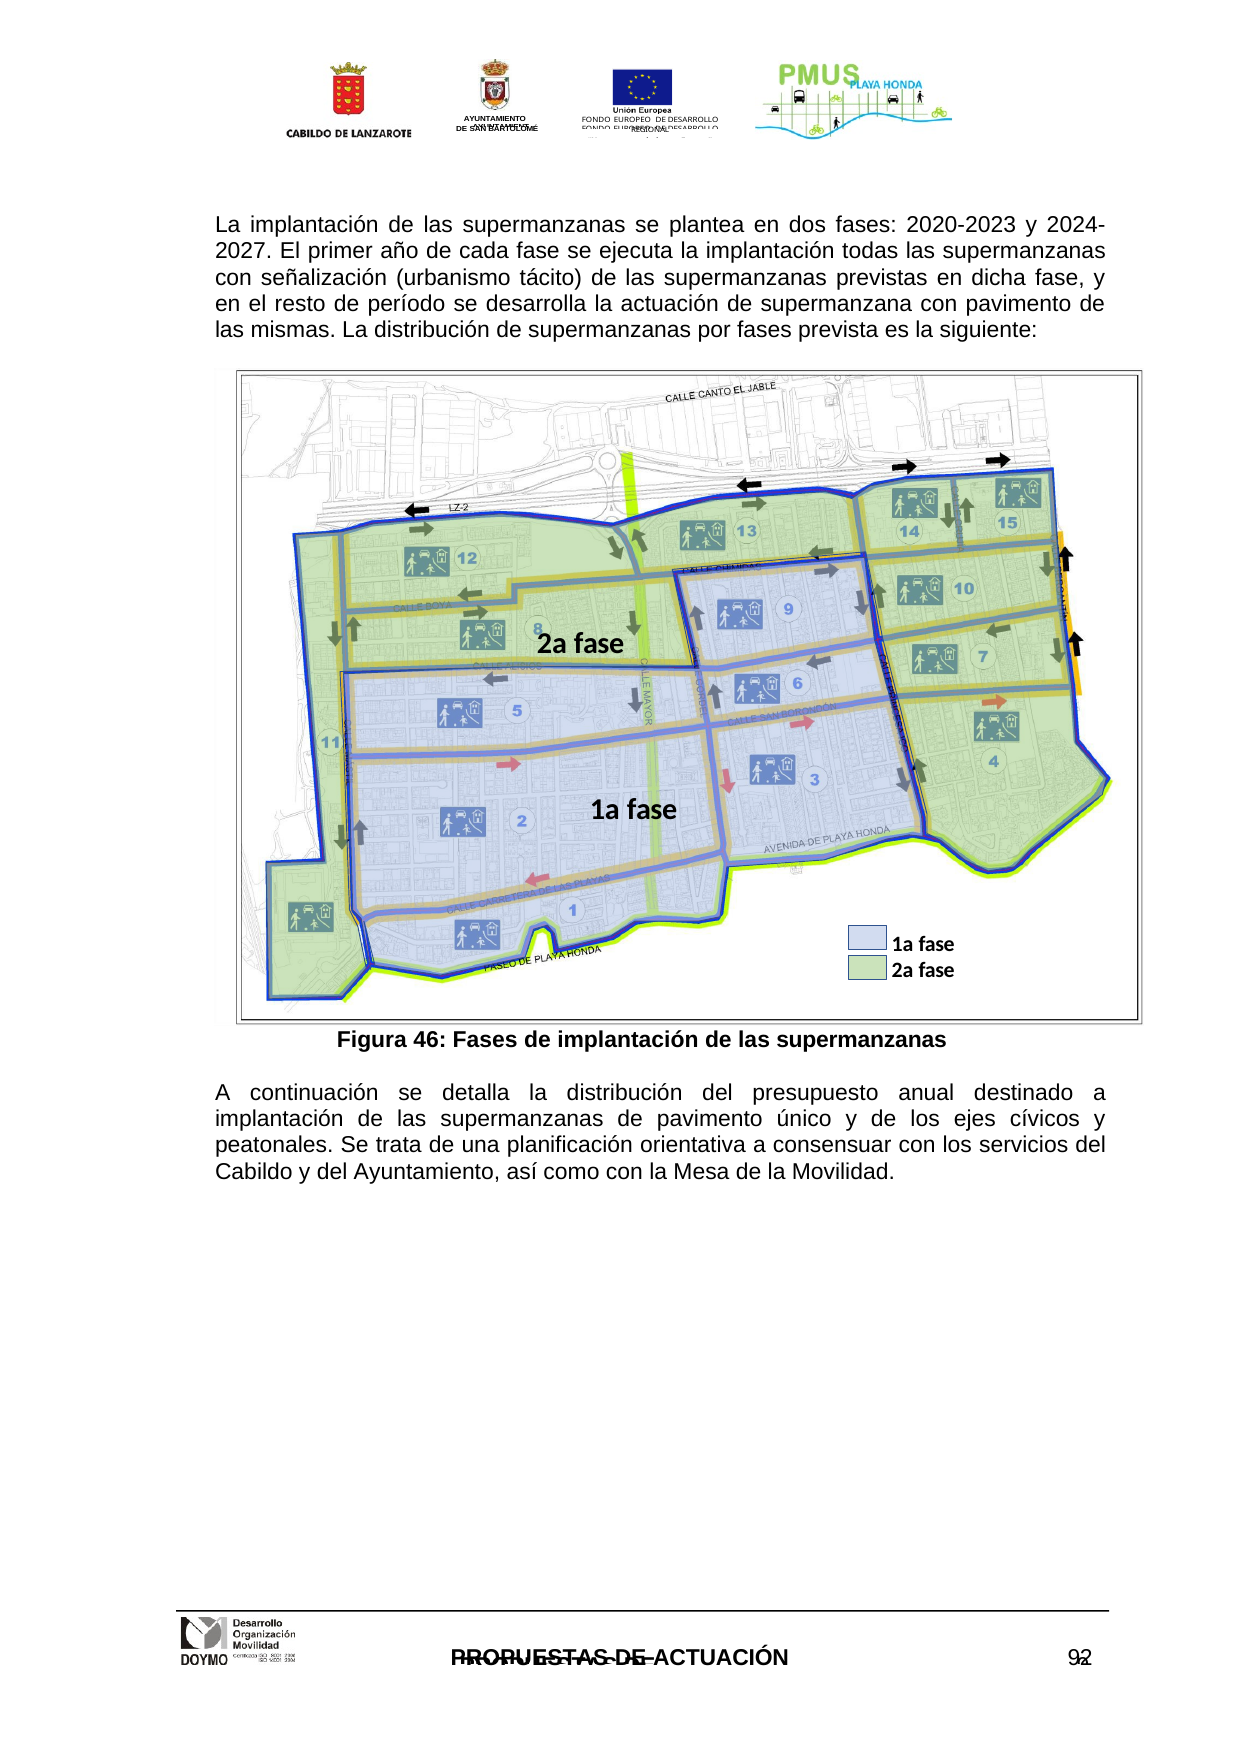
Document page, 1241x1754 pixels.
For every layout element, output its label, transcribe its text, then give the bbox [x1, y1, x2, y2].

text A continuación se detalla la distribución del presupuesto anual destinado a implantación de las supermanzanas de pavimento único y de los ejes cívicos y peatonales. Se trata de una planificación orientativa a consensuar con los servicios del Cabildo y del Ayuntamiento, así como con la Mesa de la Movilidad. [215, 1079, 1107, 1184]
text La implantación de las supermanzanas se plantea en dos fases: 2020-2023 y 2024- 2027. El primer año de cada fase se ejecuta la implantación todas las supermanzanas con señalización (urbanismo tácito) de las supermanzanas previstas en dicha fase, y en el resto de período se desarrolla la actuación de supermanzana con pavimento de las mismas. La distribución de supermanzanas por fases prevista es la siguiente: [215, 211, 1107, 343]
picture [477, 59, 512, 111]
picture [1088, 368, 1144, 1026]
picture [286, 62, 412, 139]
picture [612, 68, 673, 114]
picture [754, 60, 953, 140]
picture [180, 1617, 295, 1665]
text Figura 46: Fases de implantación de las supermanzanas [195, 367, 1088, 1052]
